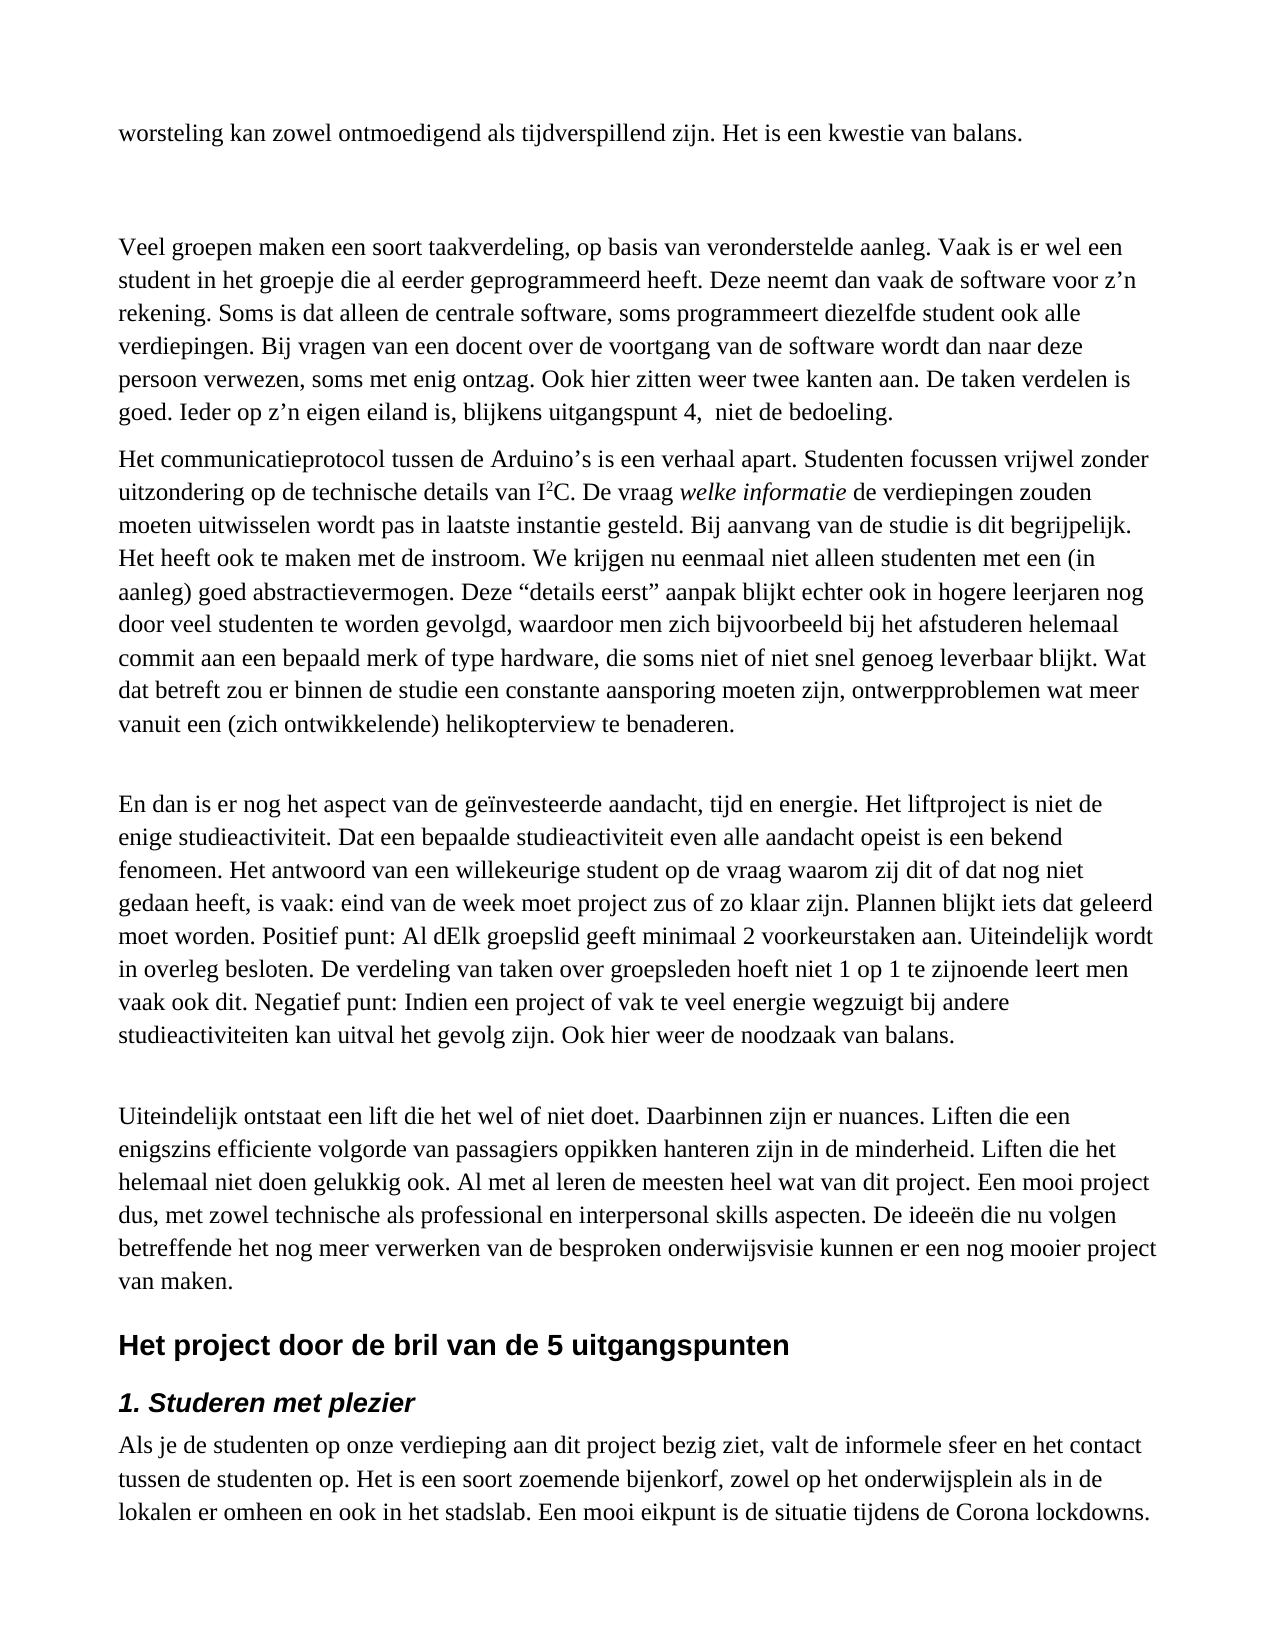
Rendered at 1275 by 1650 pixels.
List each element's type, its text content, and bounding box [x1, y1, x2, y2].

text Veel groepen maken een soort taakverdeling, op basis van veronderstelde aanleg. Vaak is er wel een student in het groepje die al eerder geprogrammeerd heeft. Deze neemt dan vaak de software voor z’n rekening. Soms is dat alleen de centrale software, soms programmeert diezelfde student ook alle verdiepingen. Bij vragen van een docent over de voortgang van de software wordt dan naar deze persoon verwezen, soms met enig ontzag. Ook hier zitten weer twee kanten aan. De taken verdelen is goed. Ieder op z’n eigen eiland is, blijkens uitgangspunt 4, niet de bedoeling. [118, 232, 1157, 426]
text worsteling kan zowel ontmoedigend als tijdverspillend zijn. Het is een kwestie van balans. [118, 118, 1157, 213]
subtitle Het project door de bril van de 5 uitgangspunten [118, 1328, 1157, 1362]
text En dan is er nog het aspect van de geïnvesteerde aandacht, tijd en energie. Het liftproject is niet de enige studieactiviteit. Dat een bepaalde studieactiviteit even alle aandacht opeist is een bekend fenomeen. Het antwoord van een willekeurige student op de vraag waarom zij dit of dat nog niet gedaan heeft, is vaak: eind van de week moet project zus of zo klaar zijn. Plannen blijkt iets dat geleerd moet worden. Positief punt: Al dElk groepslid geeft minimaal 2 voorkeurstaken aan. Uiteindelijk wordt in overleg besloten. De verdeling van taken over groepsleden hoeft niet 1 op 1 te zijnoende leert men vaak ook dit. Negatief punt: Indien een project of vak te veel energie wegzuigt bij andere studieactiviteiten kan uitval het gevolg zijn. Ook hier weer de noodzaak van balans. [118, 789, 1157, 1049]
subtitle 1. Studeren met plezier [118, 1387, 1157, 1418]
text Uiteindelijk ontstaat een lift die het wel of niet doet. Daarbinnen zijn er nuances. Liften die een enigszins efficiente volgorde van passagiers oppikken hanteren zijn in de minderheid. Liften die het helemaal niet doen gelukkig ook. Al met al leren de meesten heel wat van dit project. Een mooi project dus, met zowel technische als professional en interpersonal skills aspecten. De ideeën die nu volgen betreffende het nog meer verwerken van de besproken onderwijsvisie kunnen er een nog mooier project van maken. [118, 1068, 1157, 1295]
text Het communicatieprotocol tussen de Arduino’s is een verhaal apart. Studenten focussen vrijwel zonder uitzondering op de technische details van I2C. De vraag welke informatie de verdiepingen zouden moeten uitwisselen wordt pas in laatste instantie gesteld. Bij aanvang van de studie is dit begrijpelijk. Het heeft ook te maken met de instroom. We krijgen nu eenmaal niet alleen studenten met een (in aanleg) goed abstractievermogen. Deze “details eerst” aanpak blijkt echter ook in hogere leerjaren nog door veel studenten te worden gevolgd, waardoor men zich bijvoorbeeld bij het afstuderen helemaal commit aan een bepaald merk of type hardware, die soms niet of niet snel genoeg leverbaar blijkt. Wat dat betreft zou er binnen de studie een constante aansporing moeten zijn, ontwerpproblemen wat meer vanuit een (zich ontwikkelende) helikopterview te benaderen. [118, 444, 1157, 770]
text Als je de studenten op onze verdieping aan dit project bezig ziet, valt de informele sfeer en het contact tussen de studenten op. Het is een soort zoemende bijenkorf, zowel op het onderwijsplein als in de lokalen er omheen en ook in het stadslab. Een mooi eikpunt is de situatie tijdens de Corona lockdowns. [118, 1431, 1157, 1525]
